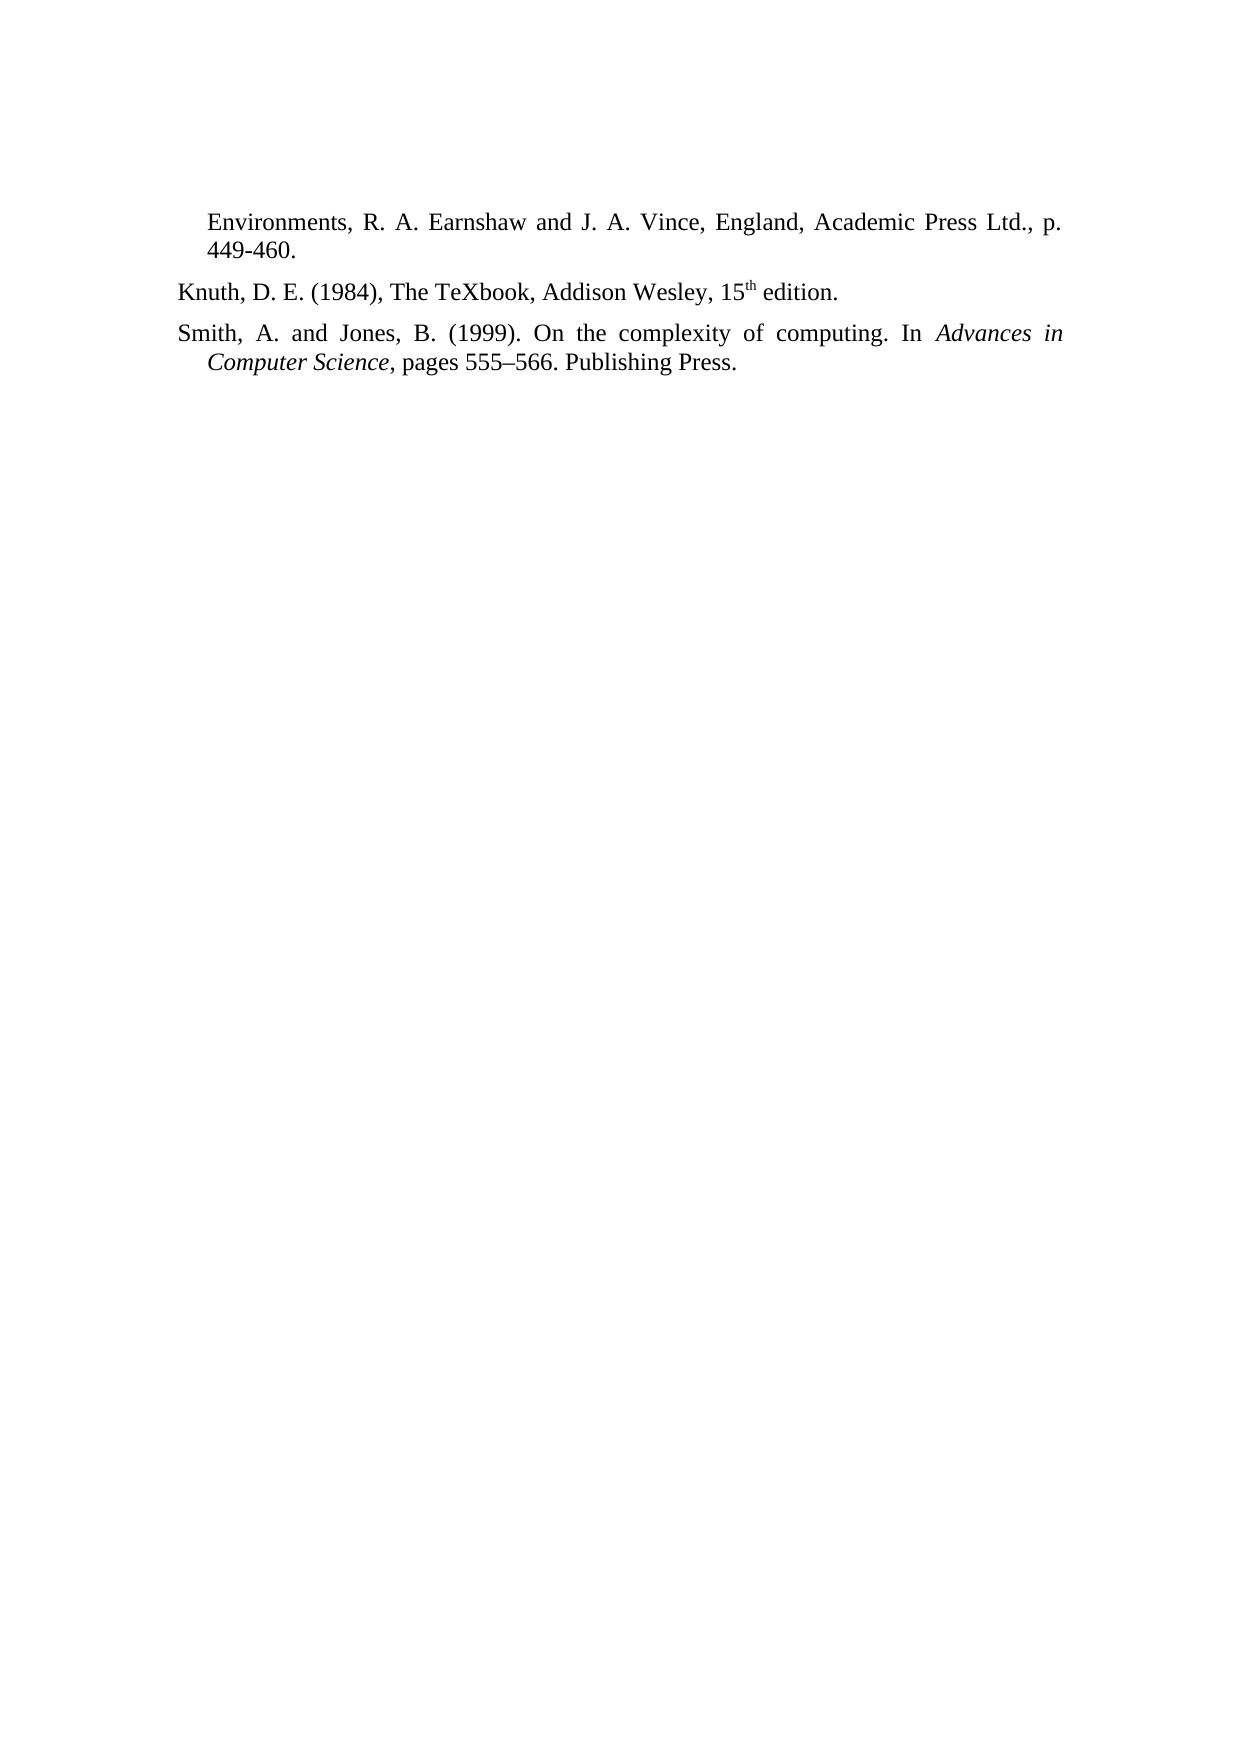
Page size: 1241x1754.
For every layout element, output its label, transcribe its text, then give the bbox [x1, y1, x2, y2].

text Environments, R. A. Earnshaw and J. A. Vince, England, Academic Press Ltd., p. 449-460. [177, 207, 1063, 264]
text Smith, A. and Jones, B. (1999). On the complexity of computing. In Advances in Computer Science, pages 555–566. Publishing Press. [177, 318, 1063, 376]
text Knuth, D. E. (1984), The TeXbook, Addison Wesley, 15th edition. [177, 277, 1063, 306]
